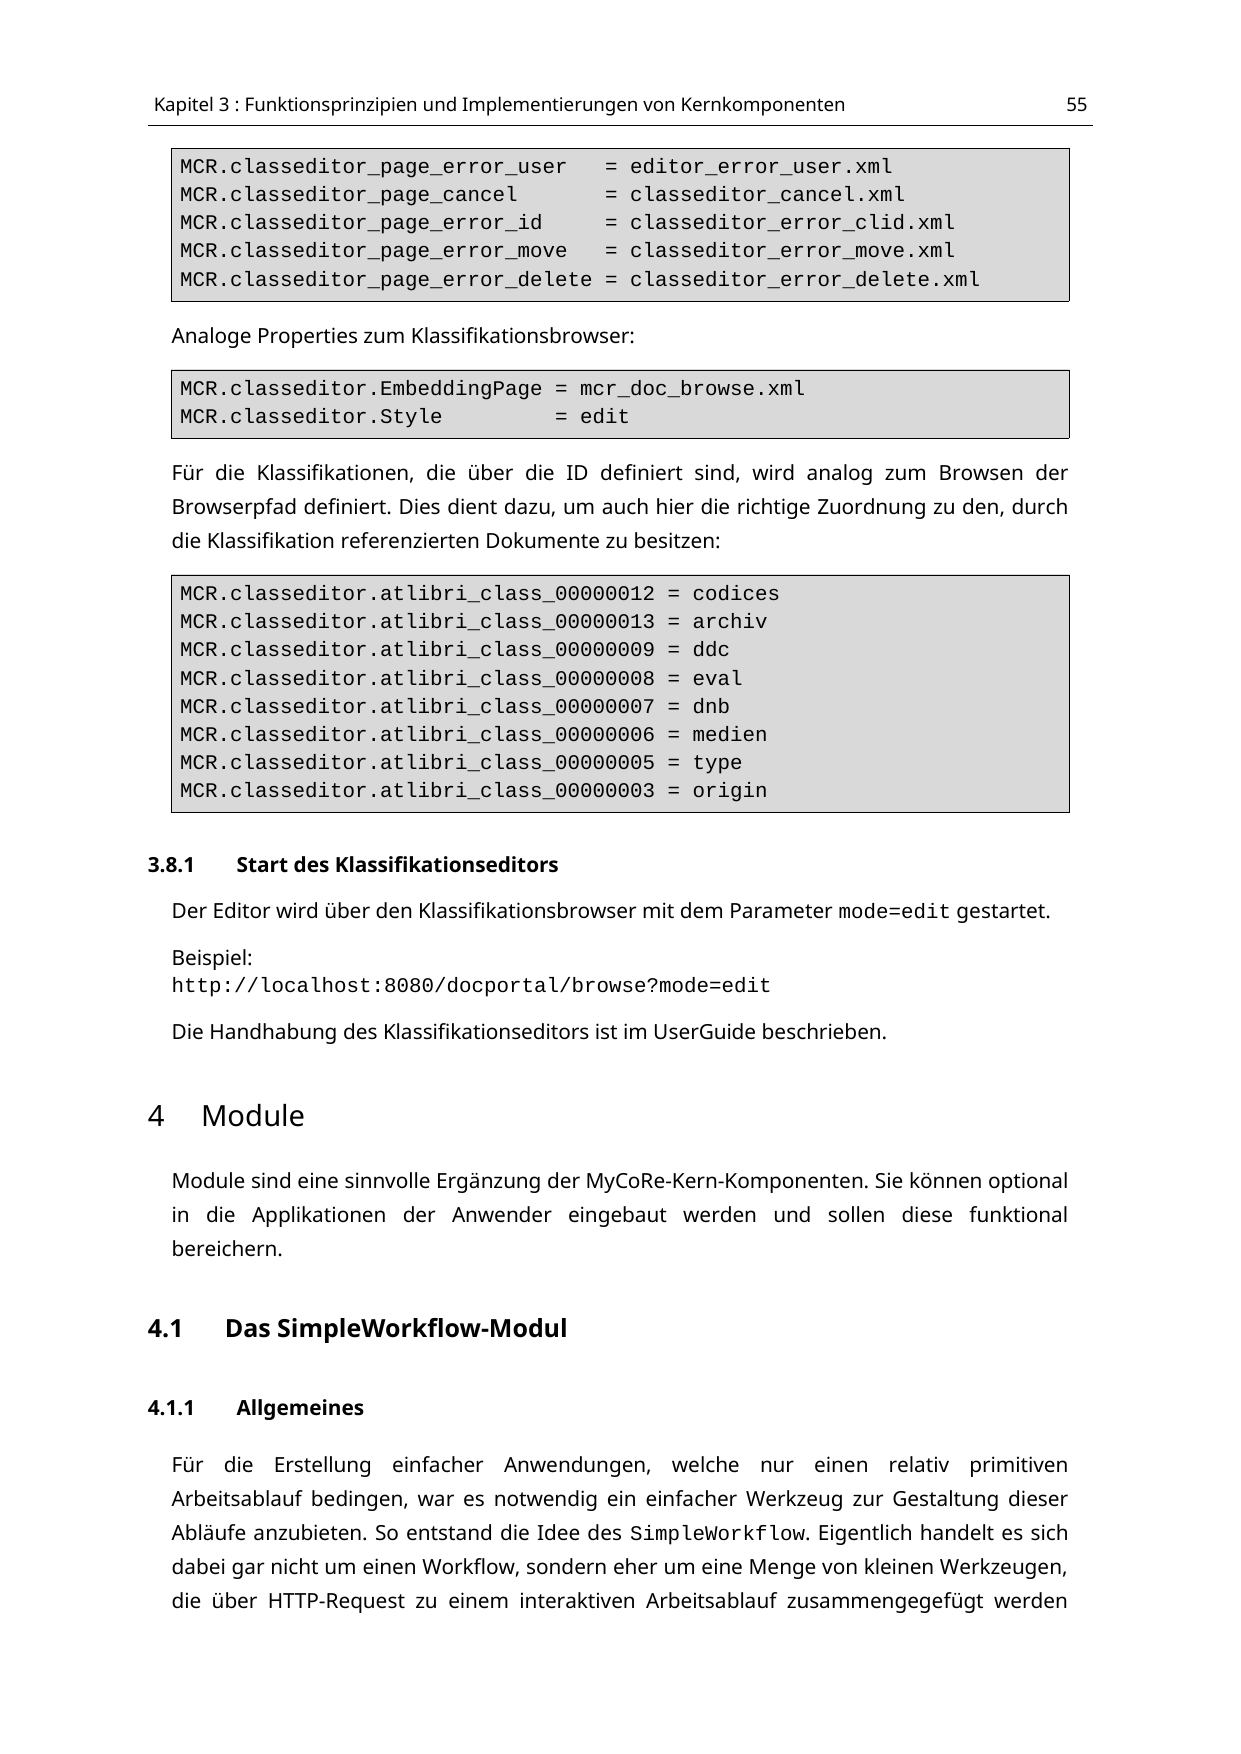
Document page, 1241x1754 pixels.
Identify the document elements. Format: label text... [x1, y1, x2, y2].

text Der Editor wird über den Klassifikationsbrowser mit dem Parameter mode=edit gestartet. [171, 896, 1069, 924]
text Beispiel: http://localhost:8080/docportal/browse?mode=edit [171, 943, 1069, 999]
subtitle Start des Klassifikationseditors [148, 850, 1092, 879]
text Die Handhabung des Klassifikationseditors ist im UserGuide beschrieben. [171, 1017, 1069, 1046]
subtitle Das SimpleWorkflow-Modul [148, 1311, 1092, 1344]
text MCR.classeditor.atlibri_class_00000012 = codices MCR.classeditor.atlibri_class_00000013 = archiv MCR.classeditor.atlibri_class_00000009 = ddc MCR.classeditor.atlibri_class_00000008 = eval MCR.classeditor.atlibri_class_00000007 = dnb MCR.classeditor.atlibri_class_00000006 = medien MCR.classeditor.atlibri_class_00000005 = type MCR.classeditor.atlibri_class_00000003 = origin [172, 576, 1069, 812]
text Analoge Properties zum Klassifikationsbrowser: [171, 321, 1069, 349]
subtitle Module [148, 1095, 1092, 1135]
text MCR.classeditor.EmbeddingPage = mcr_doc_browse.xml MCR.classeditor.Style = edit [172, 371, 1069, 438]
text Für die Erstellung einfacher Anwendungen, welche nur einen relativ primitiven Arbeitsablauf bedingen, war es notwendig ein einfacher Werkzeug zur Gestaltung dieser Abläufe anzubieten. So entstand die Idee des SimpleWorkflow. Eigentlich handelt es sich dabei gar nicht um einen Workflow, sondern eher um eine Menge von kleinen Werkzeugen, die über HTTP-Request zu einem interaktiven Arbeitsablauf zusammengegefügt werden [171, 1450, 1069, 1614]
text MCR.classeditor_page_error_user = editor_error_user.xml MCR.classeditor_page_cancel = classeditor_cancel.xml MCR.classeditor_page_error_id = classeditor_error_clid.xml MCR.classeditor_page_error_move = classeditor_error_move.xml MCR.classeditor_page_error_delete = classeditor_error_delete.xml [172, 149, 1069, 301]
text Module sind eine sinnvolle Ergänzung der MyCoRe-Kern-Komponenten. Sie können optional in die Applikationen der Anwender eingebaut werden und sollen diese funktional bereichern. [171, 1167, 1069, 1263]
text Für die Klassifikationen, die über die ID definiert sind, wird analog zum Browsen der Browserpfad definiert. Dies dient dazu, um auch hier die richtige Zuordnung zu den, durch die Klassifikation referenzierten Dokumente zu besitzen: [171, 458, 1069, 554]
subtitle Allgemeines [148, 1393, 1092, 1421]
